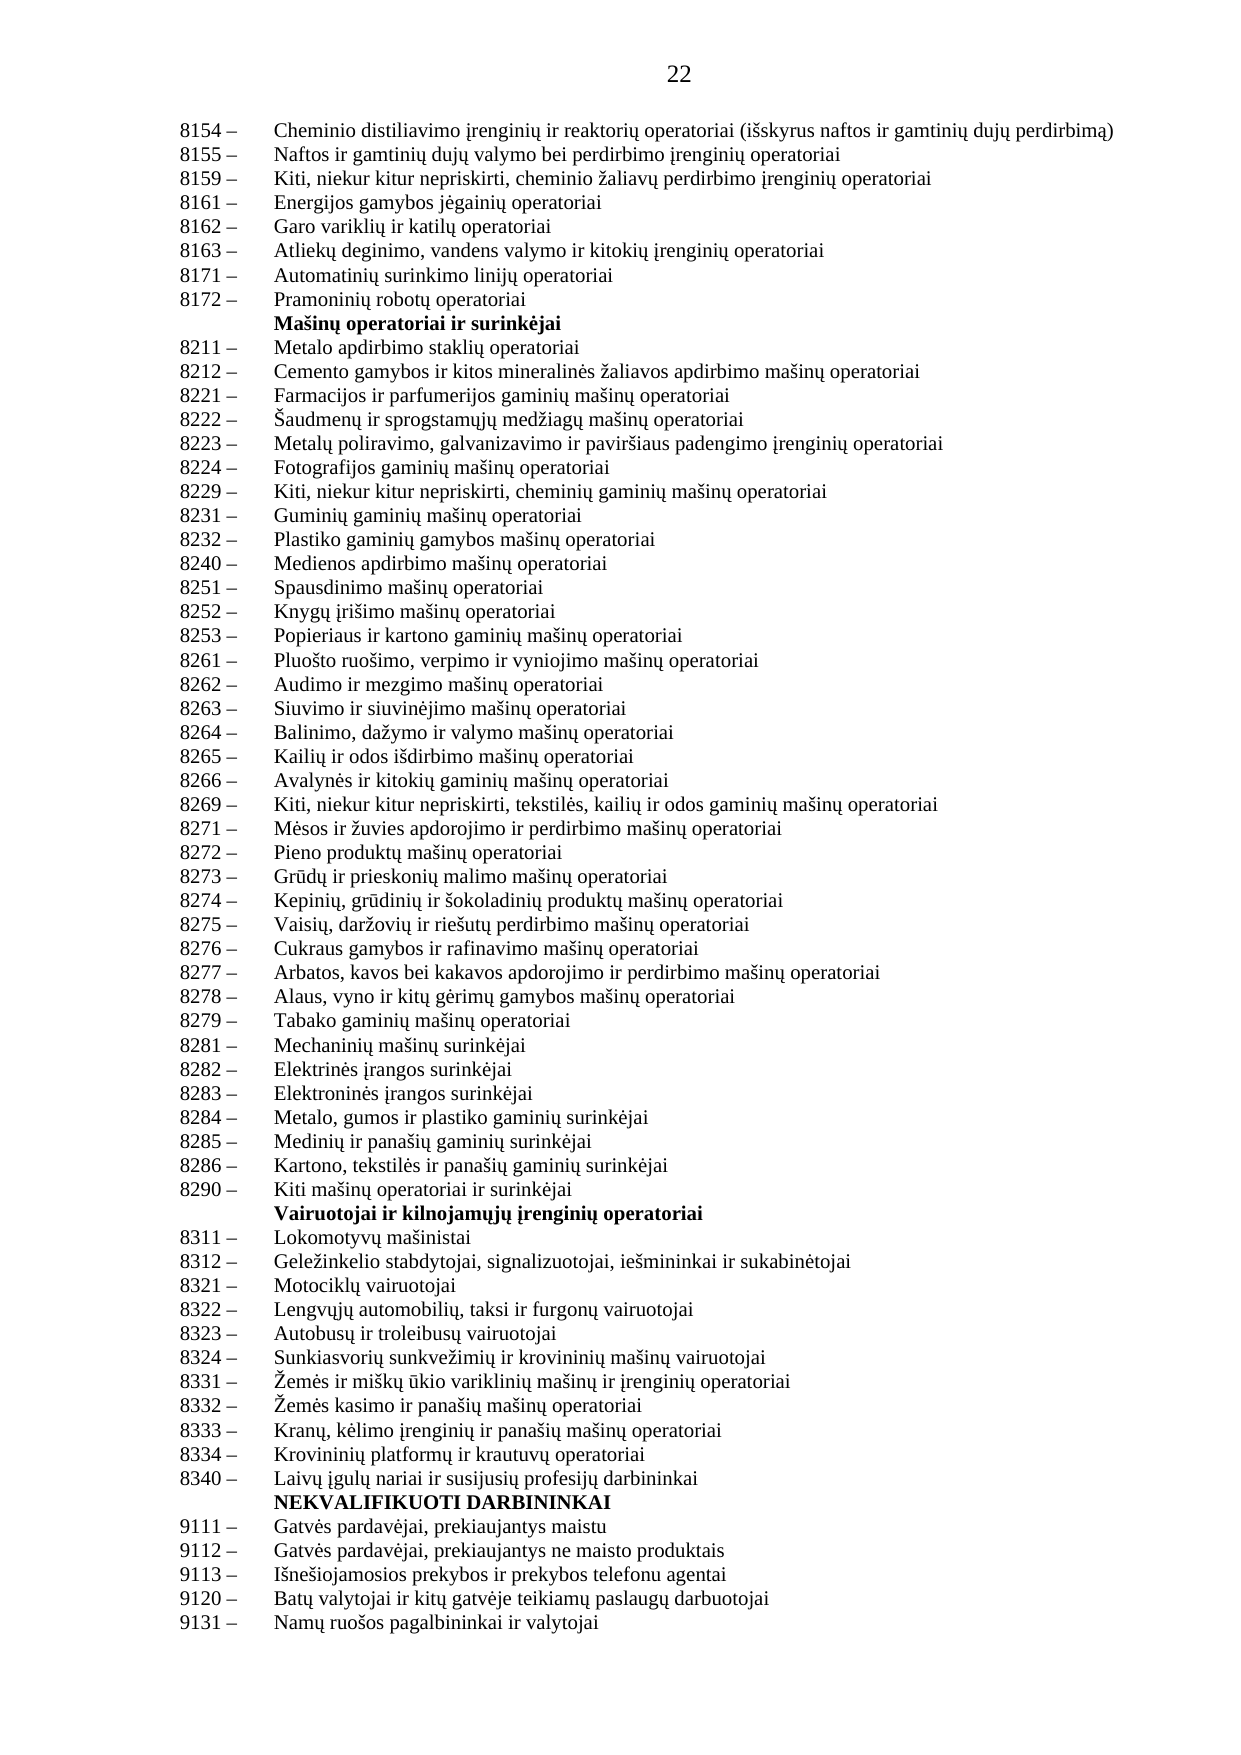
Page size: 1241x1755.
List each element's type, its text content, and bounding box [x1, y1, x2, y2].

table_cell 8261 – [177, 648, 271, 672]
table_cell 8322 – [177, 1297, 271, 1321]
table_cell Automatinių surinkimo linijų operatoriai [271, 263, 1181, 287]
table_cell 8251 – [177, 575, 271, 599]
table_cell 8340 – [177, 1466, 271, 1490]
table_cell 8211 – [177, 335, 271, 359]
table_cell 8312 – [177, 1249, 271, 1273]
table_cell 8276 – [177, 936, 271, 960]
table_cell Žemės ir miškų ūkio variklinių mašinų ir įrenginių operatoriai [271, 1369, 1181, 1393]
table_cell Metalo, gumos ir plastiko gaminių surinkėjai [271, 1105, 1181, 1129]
table_cell 9112 – [177, 1538, 271, 1562]
table_cell Sunkiasvorių sunkvežimių ir krovininių mašinų vairuotojai [271, 1345, 1181, 1369]
table_cell Metalų poliravimo, galvanizavimo ir paviršiaus padengimo įrenginių operatoriai [271, 431, 1181, 455]
table_cell 8321 – [177, 1273, 271, 1297]
table_cell 8290 – [177, 1177, 271, 1201]
table_cell 8283 – [177, 1081, 271, 1105]
table_cell Vairuotojai ir kilnojamųjų įrenginių operatoriai [271, 1201, 1181, 1225]
table_cell Vaisių, daržovių ir riešutų perdirbimo mašinų operatoriai [271, 912, 1181, 936]
table_cell 8284 – [177, 1105, 271, 1129]
table_cell Namų ruošos pagalbininkai ir valytojai [271, 1610, 1181, 1634]
table_cell Kranų, kėlimo įrenginių ir panašių mašinų operatoriai [271, 1418, 1181, 1442]
table_cell 8279 – [177, 1009, 271, 1032]
table_cell Cukraus gamybos ir rafinavimo mašinų operatoriai [271, 936, 1181, 960]
table_cell Audimo ir mezgimo mašinų operatoriai [271, 672, 1181, 696]
table_cell 8273 – [177, 864, 271, 888]
table_cell Spausdinimo mašinų operatoriai [271, 575, 1181, 599]
table_cell Lokomotyvų mašinistai [271, 1225, 1181, 1249]
table_cell Kiti, niekur kitur nepriskirti, tekstilės, kailių ir odos gaminių mašinų operatoriai [271, 792, 1181, 816]
table_cell Alaus, vyno ir kitų gėrimų gamybos mašinų operatoriai [271, 984, 1181, 1008]
table_cell 8229 – [177, 479, 271, 503]
table_cell 8266 – [177, 768, 271, 792]
table_cell 8223 – [177, 431, 271, 455]
table_cell Mašinų operatoriai ir surinkėjai [271, 311, 1181, 335]
table_cell Atliekų deginimo, vandens valymo ir kitokių įrenginių operatoriai [271, 239, 1181, 262]
table_cell [177, 311, 271, 335]
table_cell Kiti, niekur kitur nepriskirti, cheminių gaminių mašinų operatoriai [271, 479, 1181, 503]
table_cell 8271 – [177, 816, 271, 840]
table_cell Naftos ir gamtinių dujų valymo bei perdirbimo įrenginių operatoriai [271, 142, 1181, 166]
table_cell 8311 – [177, 1225, 271, 1249]
table_cell 8222 – [177, 407, 271, 431]
table_cell Laivų įgulų nariai ir susijusių profesijų darbininkai [271, 1466, 1181, 1490]
table_cell 8159 – [177, 166, 271, 190]
table_cell Avalynės ir kitokių gaminių mašinų operatoriai [271, 768, 1181, 792]
table_cell 8262 – [177, 672, 271, 696]
table_cell Kartono, tekstilės ir panašių gaminių surinkėjai [271, 1153, 1181, 1177]
table_cell 8265 – [177, 744, 271, 768]
table_cell Motociklų vairuotojai [271, 1273, 1181, 1297]
table_cell Medinių ir panašių gaminių surinkėjai [271, 1129, 1181, 1153]
table_cell 8274 – [177, 888, 271, 912]
table_cell Garo variklių ir katilų operatoriai [271, 214, 1181, 238]
table_cell Elektroninės įrangos surinkėjai [271, 1081, 1181, 1105]
table_cell Balinimo, dažymo ir valymo mašinų operatoriai [271, 720, 1181, 744]
table_cell Geležinkelio stabdytojai, signalizuotojai, iešmininkai ir sukabinėtojai [271, 1249, 1181, 1273]
table_cell Cheminio distiliavimo įrenginių ir reaktorių operatoriai (išskyrus naftos ir gamtinių dujų perdirbimą) [271, 118, 1181, 142]
table_cell 8231 – [177, 503, 271, 527]
table_cell 9111 – [177, 1514, 271, 1538]
table_cell 8240 – [177, 551, 271, 575]
table_cell 8172 – [177, 287, 271, 311]
table_cell Tabako gaminių mašinų operatoriai [271, 1009, 1181, 1032]
table_cell Popieriaus ir kartono gaminių mašinų operatoriai [271, 624, 1181, 647]
table_cell 8163 – [177, 239, 271, 262]
table_cell 8282 – [177, 1057, 271, 1081]
table_cell Pramoninių robotų operatoriai [271, 287, 1181, 311]
table_cell 8264 – [177, 720, 271, 744]
table_cell Išnešiojamosios prekybos ir prekybos telefonu agentai [271, 1562, 1181, 1586]
table_cell Gatvės pardavėjai, prekiaujantys maistu [271, 1514, 1181, 1538]
table_cell Arbatos, kavos bei kakavos apdorojimo ir perdirbimo mašinų operatoriai [271, 960, 1181, 984]
table_cell 9113 – [177, 1562, 271, 1586]
table_cell Kepinių, grūdinių ir šokoladinių produktų mašinų operatoriai [271, 888, 1181, 912]
table_cell 8252 – [177, 599, 271, 623]
table_cell 8269 – [177, 792, 271, 816]
table_cell [177, 1490, 271, 1514]
table_cell Fotografijos gaminių mašinų operatoriai [271, 455, 1181, 479]
table_cell 8333 – [177, 1418, 271, 1442]
table_cell Knygų įrišimo mašinų operatoriai [271, 599, 1181, 623]
table_cell Kiti, niekur kitur nepriskirti, cheminio žaliavų perdirbimo įrenginių operatoriai [271, 166, 1181, 190]
table_cell Grūdų ir prieskonių malimo mašinų operatoriai [271, 864, 1181, 888]
table_cell 8275 – [177, 912, 271, 936]
table_cell 8263 – [177, 696, 271, 720]
table_cell 8253 – [177, 624, 271, 647]
table_cell Pieno produktų mašinų operatoriai [271, 840, 1181, 864]
table_cell Autobusų ir troleibusų vairuotojai [271, 1321, 1181, 1345]
table_cell Batų valytojai ir kitų gatvėje teikiamų paslaugų darbuotojai [271, 1586, 1181, 1610]
table_cell Krovininių platformų ir krautuvų operatoriai [271, 1442, 1181, 1466]
table_cell Kailių ir odos išdirbimo mašinų operatoriai [271, 744, 1181, 768]
table_cell 8212 – [177, 359, 271, 383]
table_cell Plastiko gaminių gamybos mašinų operatoriai [271, 527, 1181, 551]
table_cell Mėsos ir žuvies apdorojimo ir perdirbimo mašinų operatoriai [271, 816, 1181, 840]
table_cell 8155 – [177, 142, 271, 166]
table_cell 9120 – [177, 1586, 271, 1610]
table_cell NEKVALIFIKUOTI DARBININKAI [271, 1490, 1181, 1514]
table_cell Farmacijos ir parfumerijos gaminių mašinų operatoriai [271, 383, 1181, 407]
table_cell 8285 – [177, 1129, 271, 1153]
table_cell Guminių gaminių mašinų operatoriai [271, 503, 1181, 527]
table_cell Šaudmenų ir sprogstamųjų medžiagų mašinų operatoriai [271, 407, 1181, 431]
table_cell 8281 – [177, 1033, 271, 1057]
table_cell Pluošto ruošimo, verpimo ir vyniojimo mašinų operatoriai [271, 648, 1181, 672]
table_cell Kiti mašinų operatoriai ir surinkėjai [271, 1177, 1181, 1201]
table_cell 8224 – [177, 455, 271, 479]
table_cell Lengvųjų automobilių, taksi ir furgonų vairuotojai [271, 1297, 1181, 1321]
table_cell 9131 – [177, 1610, 271, 1634]
table_cell 8277 – [177, 960, 271, 984]
table_cell 8171 – [177, 263, 271, 287]
table_cell Mechaninių mašinų surinkėjai [271, 1033, 1181, 1057]
table_cell 8154 – [177, 118, 271, 142]
table_cell Cemento gamybos ir kitos mineralinės žaliavos apdirbimo mašinų operatoriai [271, 359, 1181, 383]
table_cell Gatvės pardavėjai, prekiaujantys ne maisto produktais [271, 1538, 1181, 1562]
table_cell 8331 – [177, 1369, 271, 1393]
table_cell 8334 – [177, 1442, 271, 1466]
table_cell 8286 – [177, 1153, 271, 1177]
table_cell 8324 – [177, 1345, 271, 1369]
table_cell Metalo apdirbimo staklių operatoriai [271, 335, 1181, 359]
table_cell 8161 – [177, 190, 271, 214]
table_cell Medienos apdirbimo mašinų operatoriai [271, 551, 1181, 575]
table_cell 8278 – [177, 984, 271, 1008]
table_cell 8272 – [177, 840, 271, 864]
table_cell 8162 – [177, 214, 271, 238]
table_cell Žemės kasimo ir panašių mašinų operatoriai [271, 1394, 1181, 1417]
table_cell 8323 – [177, 1321, 271, 1345]
table_cell Elektrinės įrangos surinkėjai [271, 1057, 1181, 1081]
table_cell 8232 – [177, 527, 271, 551]
table_cell Energijos gamybos jėgainių operatoriai [271, 190, 1181, 214]
table_cell [177, 1201, 271, 1225]
table_cell Siuvimo ir siuvinėjimo mašinų operatoriai [271, 696, 1181, 720]
table_cell 8221 – [177, 383, 271, 407]
table_cell 8332 – [177, 1394, 271, 1417]
